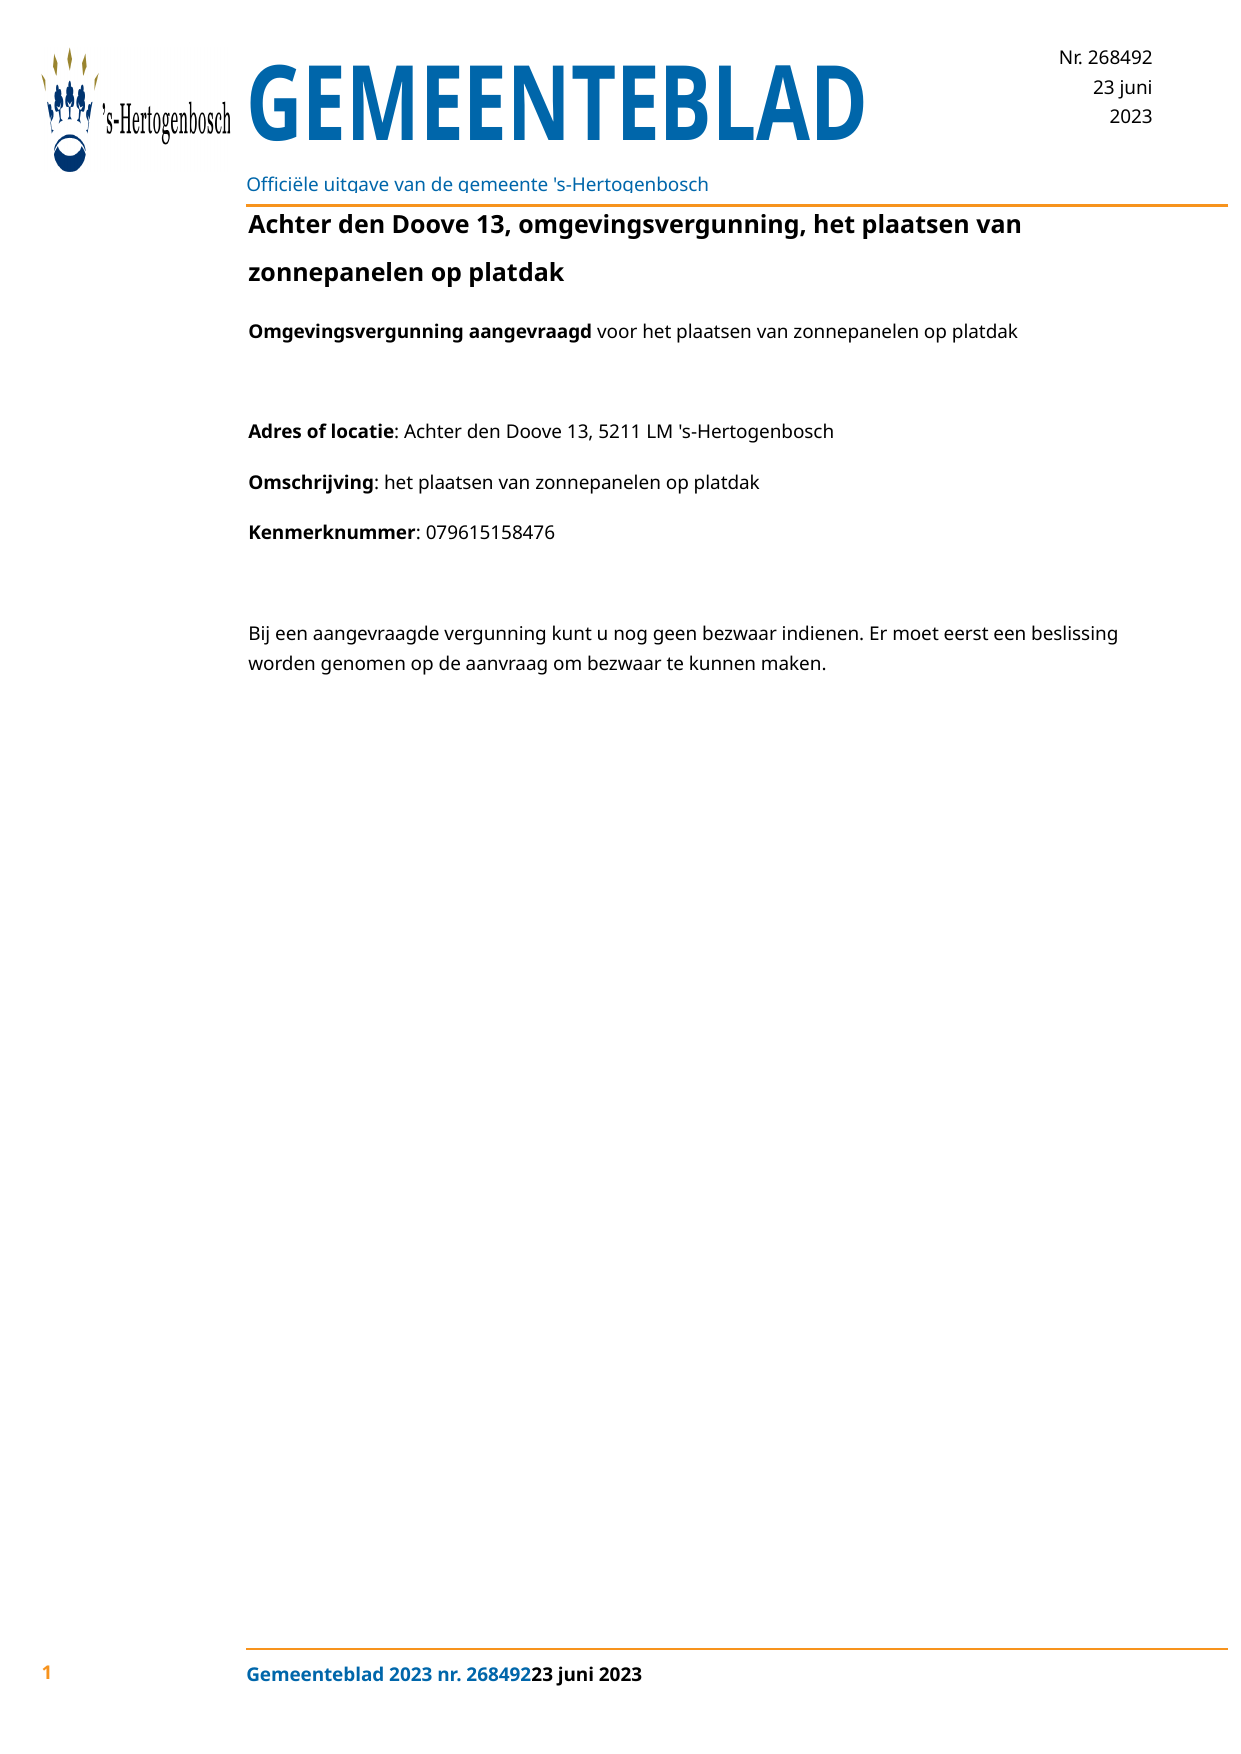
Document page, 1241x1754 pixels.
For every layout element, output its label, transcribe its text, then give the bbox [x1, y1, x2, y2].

text Achter den Doove 13, omgevingsvergunning, het plaatsen van zonnepanelen op platdak [248, 207, 1152, 288]
text Adres of locatie: Achter den Doove 13, 5211 LM 's-Hertogenbosch [248, 419, 1152, 444]
text Omgevingsvergunning aangevraagd voor het plaatsen van zonnepanelen op platdak [248, 318, 1152, 344]
text Omschrijving: het plaatsen van zonnepanelen op platdak [248, 469, 1152, 495]
text Bij een aangevraagde vergunning kunt u nog geen bezwaar indienen. Er moet eerst een beslissing worden genomen op de aanvraag om bezwaar te kunnen maken. [248, 620, 1152, 676]
text Kenmerknummer: 079615158476 [248, 519, 1152, 545]
picture [41, 47, 231, 172]
